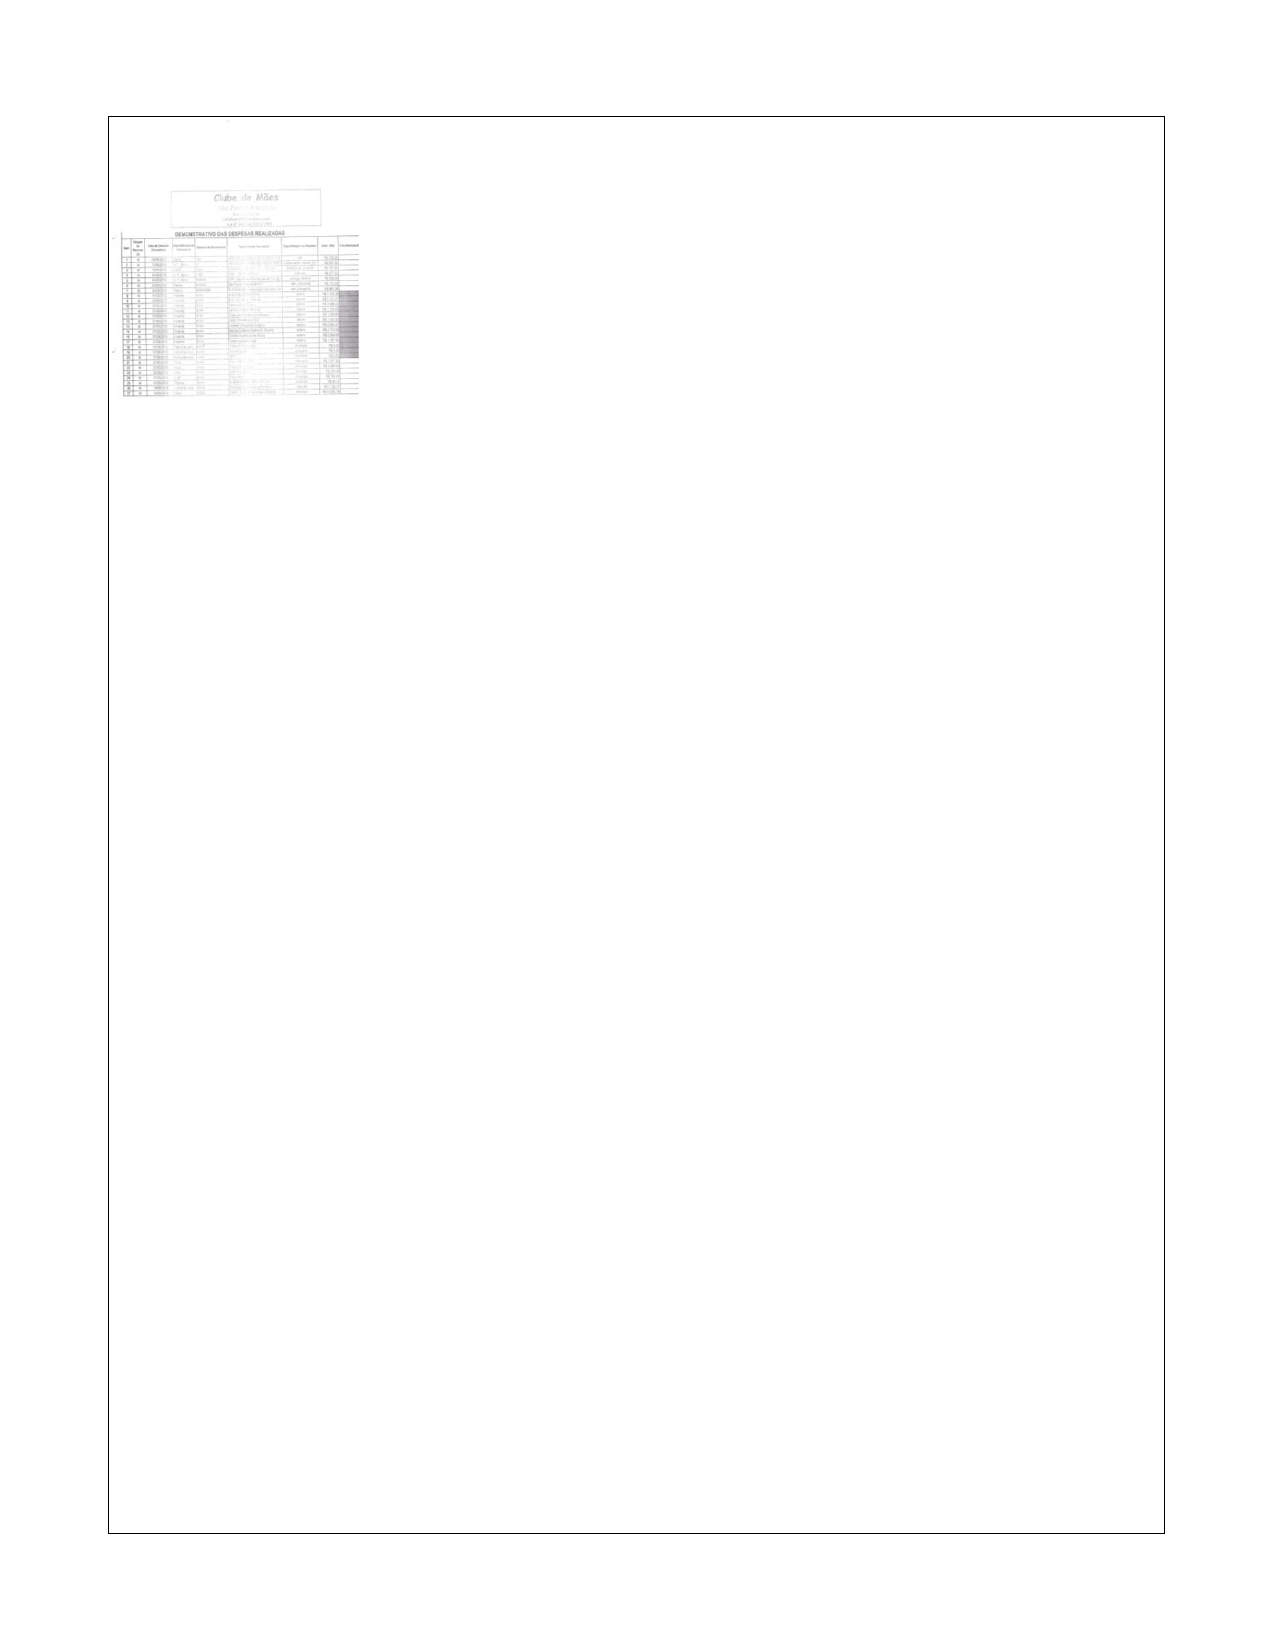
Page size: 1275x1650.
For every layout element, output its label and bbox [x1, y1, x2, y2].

picture [109, 117, 1164, 1533]
